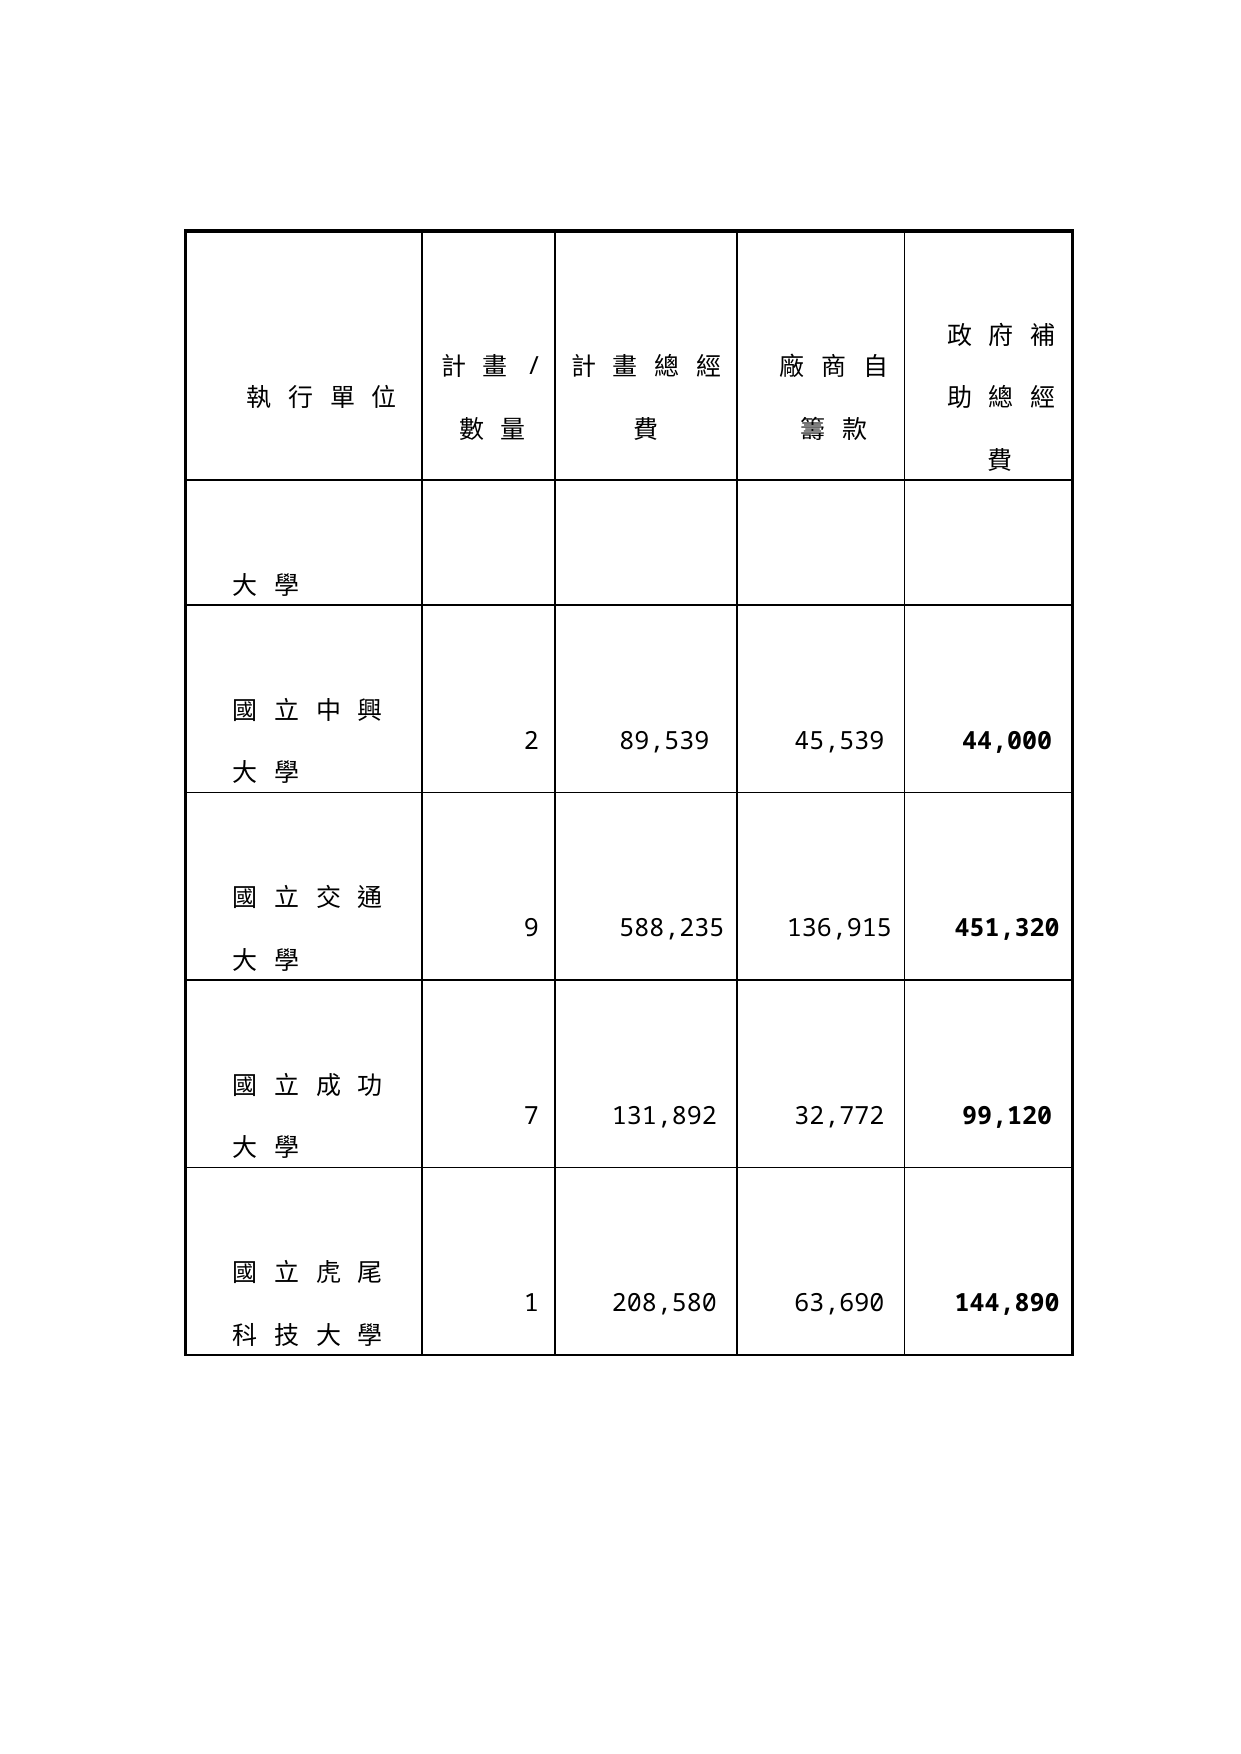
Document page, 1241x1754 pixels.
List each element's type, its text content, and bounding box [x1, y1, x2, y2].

table_cell 1 [423, 1168, 554, 1354]
table_header 執行單位 [187, 233, 421, 479]
table_cell 144,890 [905, 1168, 1071, 1354]
table_cell 國立虎尾科技大學 [187, 1168, 421, 1354]
table_cell 451,320 [905, 793, 1071, 979]
table_cell 208,580 [556, 1168, 736, 1354]
table_cell 588,235 [556, 793, 736, 979]
table_cell 國立成功大學 [187, 981, 421, 1167]
table_cell 國立交通大學 [187, 793, 421, 979]
table_cell 136,915 [738, 793, 904, 979]
table_header 計畫/數量 [423, 233, 554, 479]
table_cell [905, 481, 1071, 604]
table_header 政府補助總經費 [905, 233, 1071, 479]
table_cell 9 [423, 793, 554, 979]
table_cell 32,772 [738, 981, 904, 1167]
table_cell 131,892 [556, 981, 736, 1167]
table_cell 大學 [187, 481, 421, 604]
table_cell 7 [423, 981, 554, 1167]
table_cell [423, 481, 554, 604]
table_cell 63,690 [738, 1168, 904, 1354]
table_cell 44,000 [905, 606, 1071, 792]
table_header 計畫總經費 [556, 233, 736, 479]
table_header 廠商自籌款 [738, 233, 904, 479]
table_cell 89,539 [556, 606, 736, 792]
table_cell [738, 481, 904, 604]
table_cell 45,539 [738, 606, 904, 792]
table_cell 99,120 [905, 981, 1071, 1167]
table_cell [556, 481, 736, 604]
table_cell 國立中興大學 [187, 606, 421, 792]
table_cell 2 [423, 606, 554, 792]
